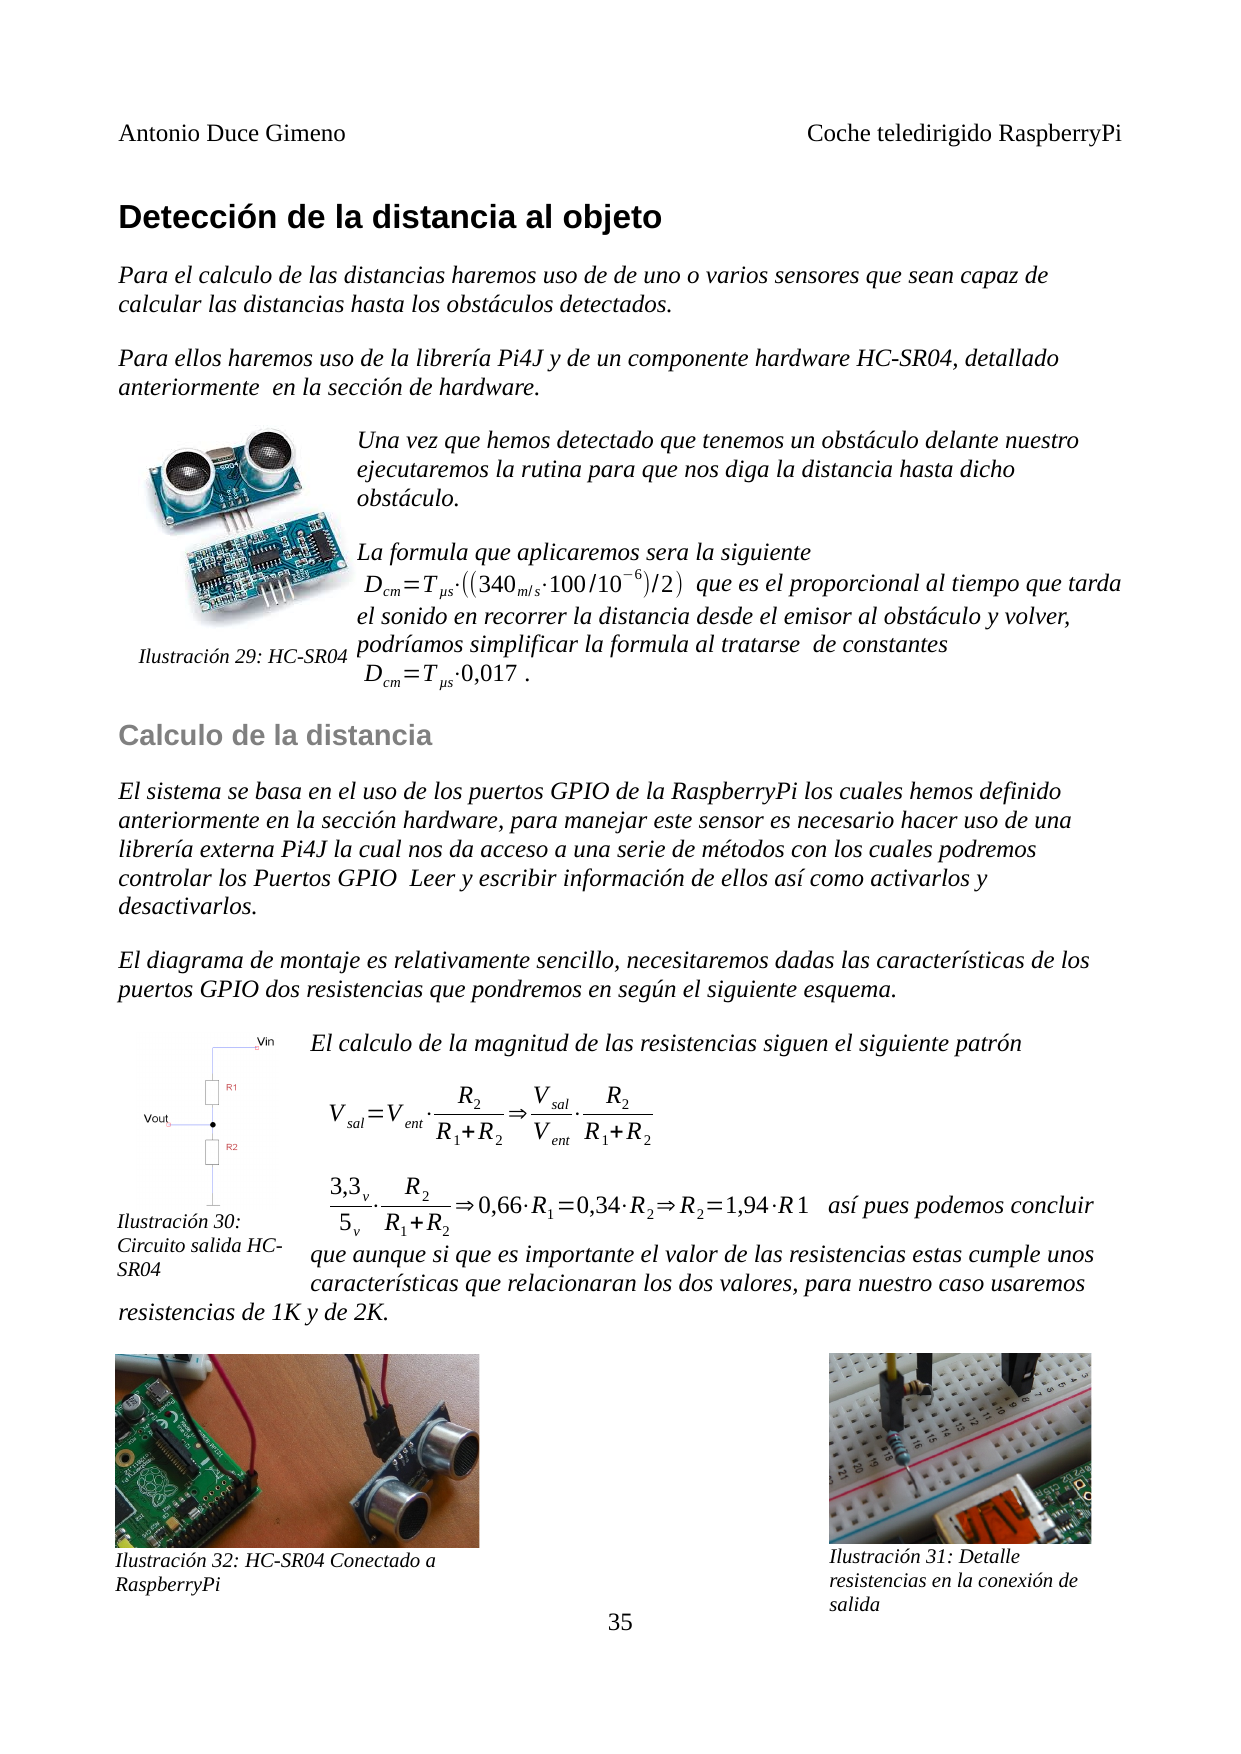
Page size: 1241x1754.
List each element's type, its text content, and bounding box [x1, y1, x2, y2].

subtitle Calculo de la distancia [118, 718, 1122, 751]
picture [115, 1354, 480, 1548]
text El diagrama de montaje es relativamente sencillo, necesitaremos dadas las características de los puertos GPIO dos resistencias que pondremos en según el siguiente esquema. [118, 945, 1122, 1003]
text Ilustración 30: Circuito salida HC-SR04 [117, 1210, 298, 1281]
text Ilustración 29: HC-SR04 [138, 645, 356, 668]
text El sistema se basa en el uso de los puertos GPIO de la RaspberryPi los cuales hemos definido anteriormente en la sección hardware, para manejar este sensor es necesario hacer uso de una librería externa Pi4J la cual nos da acceso a una serie de métodos con los cuales podremos controlar los Puertos GPIO Leer y escribir información de ellos así como activarlos y desactivarlos. [118, 776, 1122, 920]
picture [829, 1353, 1092, 1544]
text Para el calculo de las distancias haremos uso de de uno o varios sensores que sean capaz de calcular las distancias hasta los obstáculos detectados. [118, 261, 1122, 318]
text Ilustración 31: Detalle resistencias en la conexión de salida [829, 1544, 1091, 1616]
text El calculo de la magnitud de las resistencias siguen el siguiente patrón [117, 1020, 1122, 1056]
picture [138, 425, 357, 645]
text Ilustración 32: HC-SR04 Conectado a RaspberryPi [115, 1548, 479, 1596]
text [118, 537, 357, 691]
picture [136, 1032, 279, 1210]
text Para ellos haremos uso de la librería Pi4J y de un componente hardware HC-SR04, detallado anteriormente en la sección de hardware. [118, 343, 1122, 401]
text así pues podemos concluir que aunque si que es importante el valor de las resistencias estas cumple unos características que relacionaran los dos valores, para nuestro caso usaremos resistencias de 1K y de 2K. [118, 1173, 1122, 1326]
text La formula que aplicaremos sera la siguiente que es el proporcional al tiempo que tarda el sonido en recorrer la distancia desde el emisor al obstáculo y volver, podríamos simplificar la formula al tratarse de constantes . [357, 537, 1122, 691]
text Una vez que hemos detectado que tenemos un obstáculo delante nuestro ejecutaremos la rutina para que nos diga la distancia hasta dicho obstáculo. [357, 426, 1122, 512]
subtitle Detección de la distancia al objeto [118, 197, 1122, 236]
